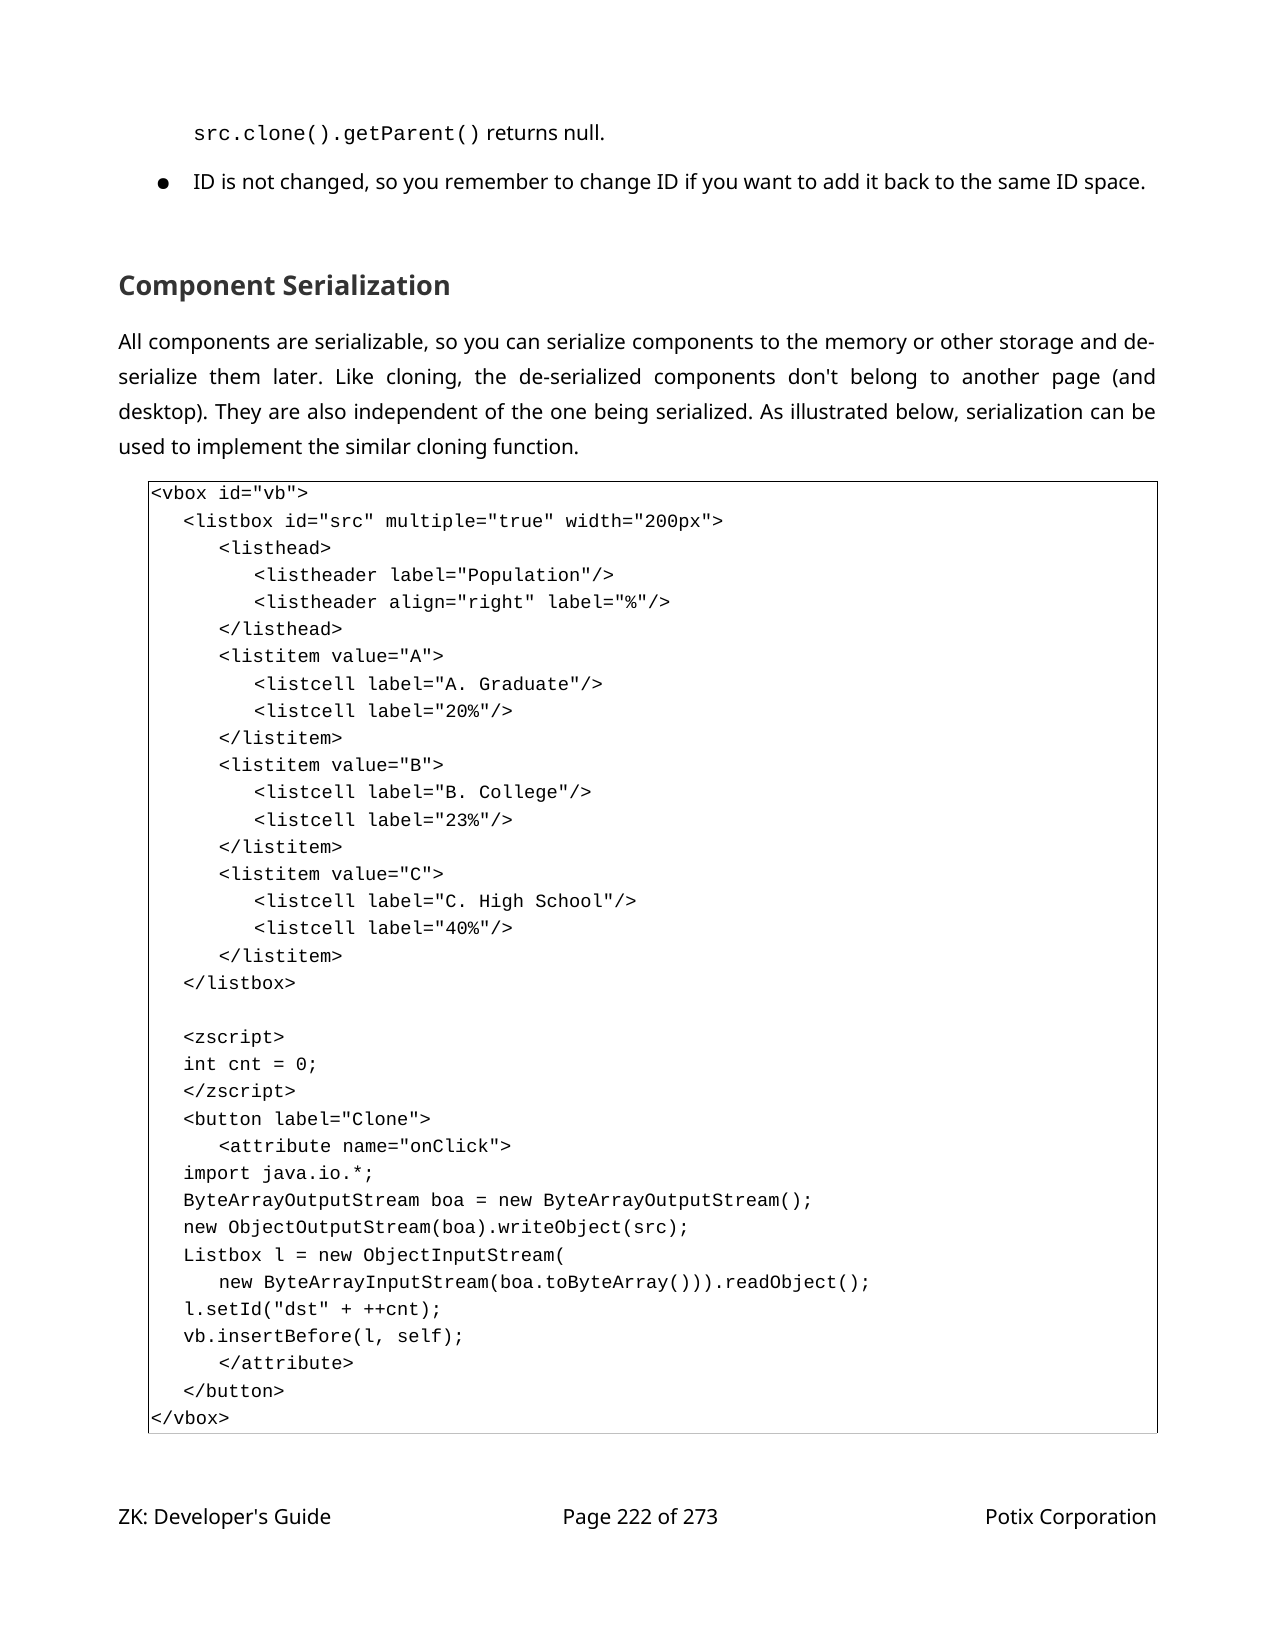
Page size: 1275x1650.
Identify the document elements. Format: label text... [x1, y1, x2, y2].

text import java.io.*; [149, 1161, 1157, 1185]
text new ByteArrayInputStream(boa.toByteArray())).readObject(); [149, 1270, 1157, 1294]
text </vbox> [149, 1406, 1157, 1433]
text <listheader label="Population"/> [149, 563, 1157, 587]
text All components are serializable, so you can serialize components to the memory or other storage and de-serialize them later. Like cloning, the de-serialized components don't belong to another page (and desktop). They are also independent of the one being serialized. As illustrated below, serialization can be used to implement the similar cloning function. [118, 327, 1157, 461]
text </listitem> [149, 835, 1157, 859]
text Listbox l = new ObjectInputStream( [149, 1242, 1157, 1267]
text </zscript> [149, 1079, 1157, 1104]
text <listcell label="40%"/> [149, 916, 1157, 941]
text ByteArrayOutputStream boa = new ByteArrayOutputStream(); [149, 1188, 1157, 1212]
text <button label="Clone"> [149, 1107, 1157, 1131]
text <listcell label="A. Graduate"/> [149, 672, 1157, 696]
text </listitem> [149, 943, 1157, 968]
list ID is not changed, so you remember to change ID if you want to add it back to the same ID space. [156, 167, 1157, 196]
text </button> [149, 1378, 1157, 1403]
text <listitem value="B"> [149, 753, 1157, 777]
text int cnt = 0; [149, 1052, 1157, 1076]
text </attribute> [149, 1351, 1157, 1376]
text vb.insertBefore(l, self); [149, 1324, 1157, 1348]
subtitle Component Serialization [118, 266, 1157, 303]
text <vbox id="vb"> [149, 482, 1157, 506]
text <listcell label="C. High School"/> [149, 889, 1157, 913]
text <listcell label="B. College"/> [149, 780, 1157, 804]
text </listitem> [149, 726, 1157, 750]
text <listheader align="right" label="%"/> [149, 590, 1157, 614]
text <listbox id="src" multiple="true" width="200px"> [149, 508, 1157, 533]
text new ObjectOutputStream(boa).writeObject(src); [149, 1215, 1157, 1239]
text <zscript> [149, 1025, 1157, 1049]
text <listhead> [149, 536, 1157, 560]
text l.setId("dst" + ++cnt); [149, 1297, 1157, 1321]
text <listcell label="23%"/> [149, 807, 1157, 832]
text <listitem value="A"> [149, 644, 1157, 669]
text <listcell label="20%"/> [149, 699, 1157, 723]
text </listhead> [149, 617, 1157, 641]
text <listitem value="C"> [149, 862, 1157, 886]
list src.clone().getParent() returns null. [156, 118, 1157, 147]
text <attribute name="onClick"> [149, 1134, 1157, 1158]
text </listbox> [149, 971, 1157, 995]
